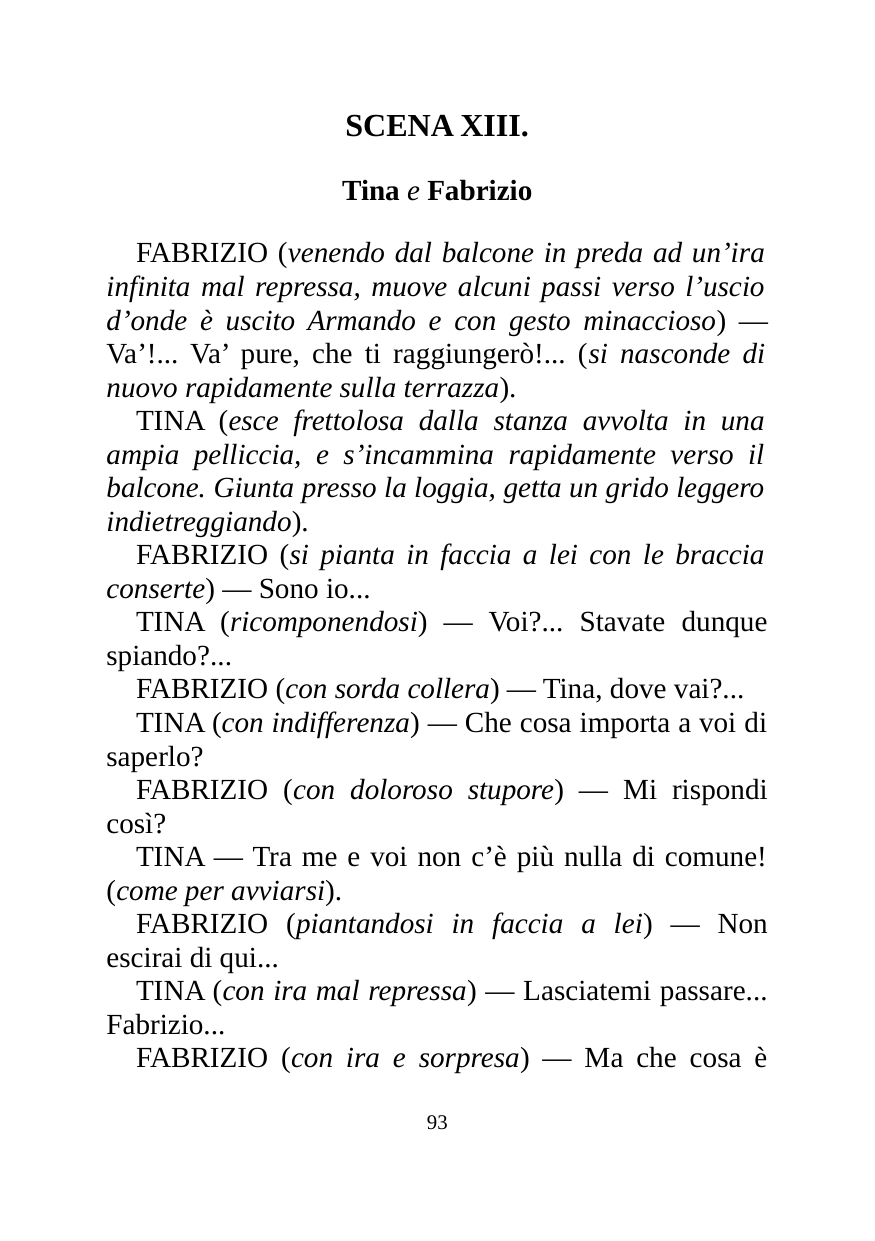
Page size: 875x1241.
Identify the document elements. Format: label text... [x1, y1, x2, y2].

text TINA — Tra me e voi non c’è più nulla di comune! (come per avviarsi). [106, 839, 768, 906]
text FABRIZIO (con doloroso stupore) — Mi rispondi così? [106, 772, 768, 839]
text Tina e Fabrizio [106, 173, 768, 206]
text TINA (ricomponendosi) — Voi?... Stavate dunque spiando?... [106, 604, 768, 672]
subtitle SCENA XIII. [106, 106, 768, 143]
text FABRIZIO (piantandosi in faccia a lei) — Non escirai di qui... [106, 906, 768, 973]
text FABRIZIO (con sorda collera) — Tina, dove vai?... [106, 672, 768, 705]
text TINA (con ira mal repressa) — Lasciatemi passare... Fabrizio... [106, 973, 768, 1041]
text FABRIZIO (si pianta in faccia a lei con le braccia conserte) — Sono io... [106, 537, 768, 604]
text TINA (esce frettolosa dalla stanza avvolta in una ampia pelliccia, e s’incammina rapidamente verso il balcone. Giunta presso la loggia, getta un grido leggero indietreggiando). [106, 403, 768, 537]
text FABRIZIO (con ira e sorpresa) — Ma che cosa è [106, 1041, 768, 1074]
text FABRIZIO (venendo dal balcone in preda ad un’ira infinita mal repressa, muove alcuni passi verso l’uscio d’onde è uscito Armando e con gesto minaccioso) — Va’!... Va’ pure, che ti raggiungerò!... (si nasconde di nuovo rapidamente sulla terrazza). [106, 236, 768, 403]
text TINA (con indifferenza) — Che cosa importa a voi di saperlo? [106, 705, 768, 772]
